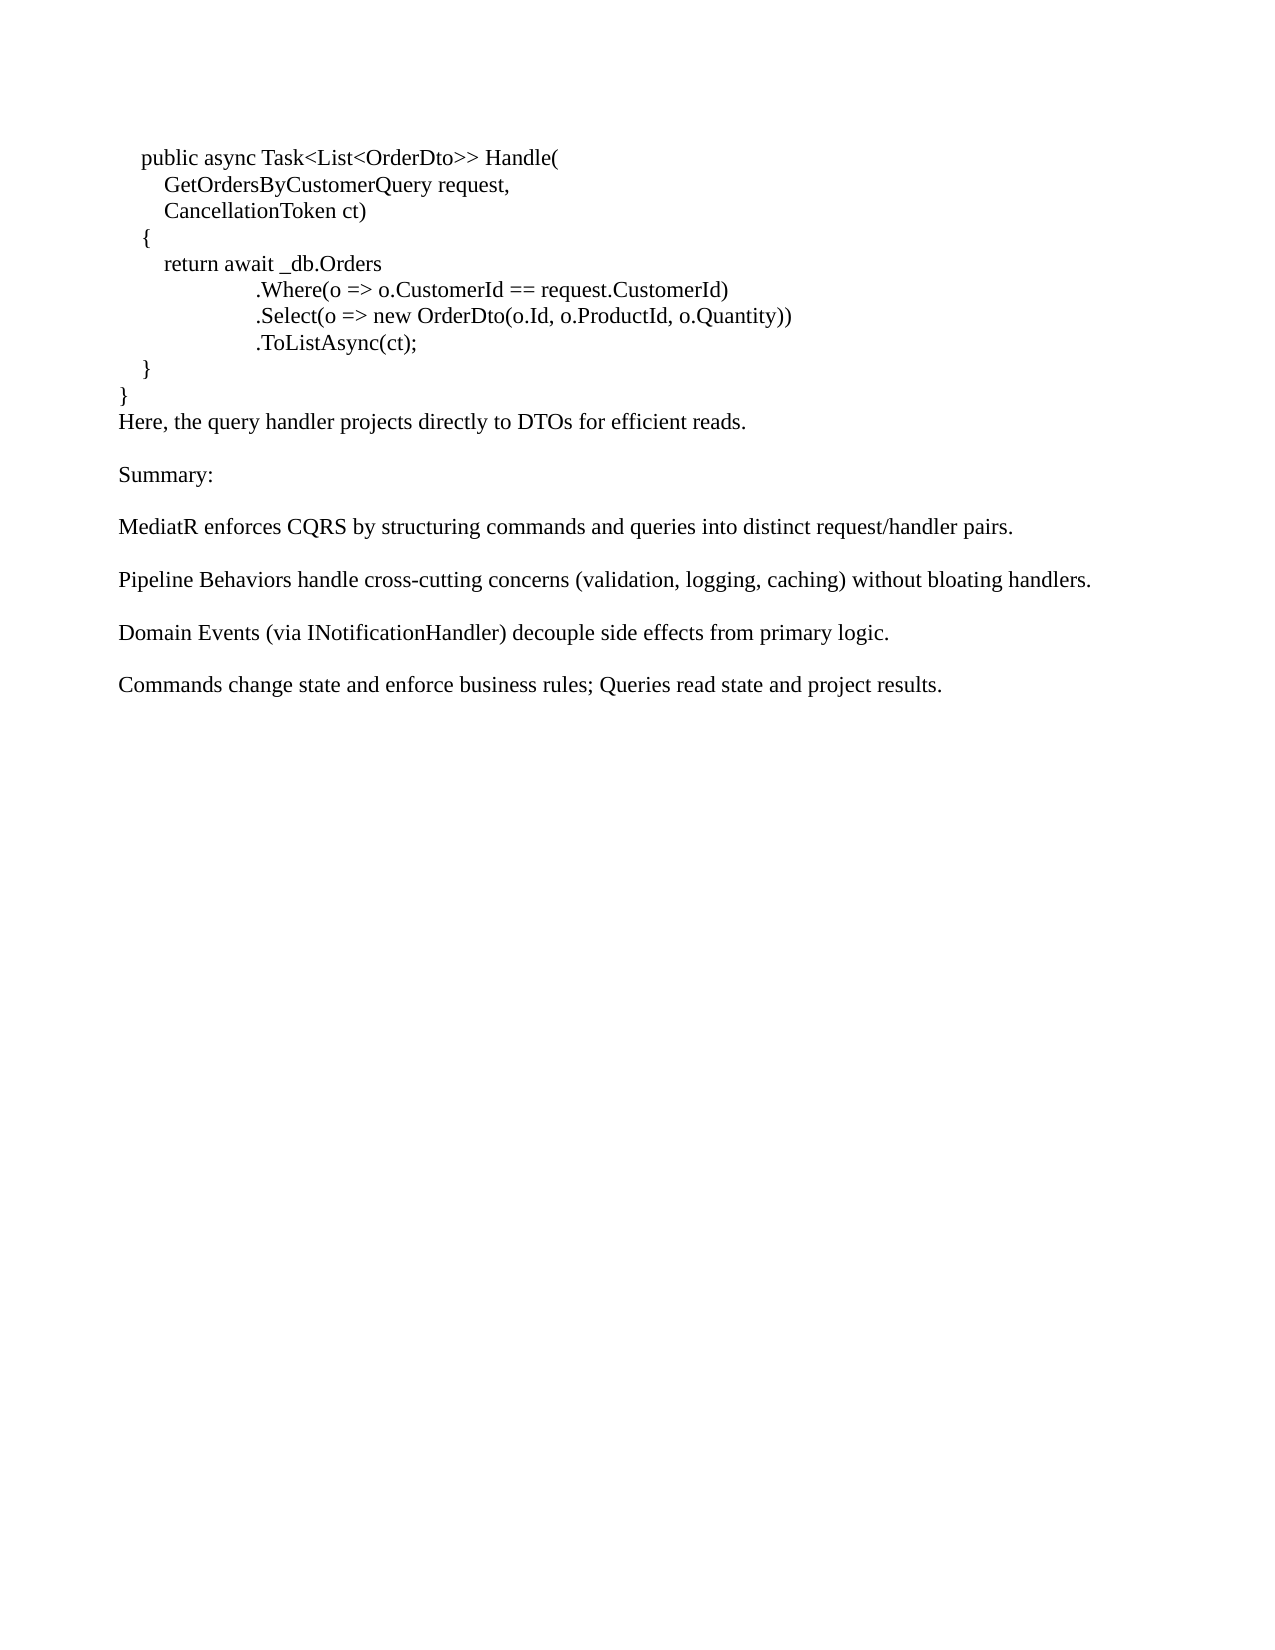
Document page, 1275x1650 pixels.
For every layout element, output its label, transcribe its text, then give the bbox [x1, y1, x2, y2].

text .ToListAsync(ct); [118, 329, 1157, 355]
text Here, the query handler projects directly to DTOs for efficient reads. [118, 408, 1157, 434]
text Domain Events (via INotificationHandler) decouple side effects from primary logic. [118, 619, 1157, 645]
text .Select(o => new OrderDto(o.Id, o.ProductId, o.Quantity)) [118, 303, 1157, 329]
text Commands change state and enforce business rules; Queries read state and project results. [118, 672, 1157, 698]
text Summary: [118, 461, 1157, 487]
text CancellationToken ct) [118, 197, 1157, 223]
text Pipeline Behaviors handle cross-cutting concerns (validation, logging, caching) without bloating handlers. [118, 566, 1157, 592]
text MediatR enforces CQRS by structuring commands and queries into distinct request/handler pairs. [118, 513, 1157, 540]
text { [118, 223, 1157, 250]
text GetOrdersByCustomerQuery request, [118, 171, 1157, 197]
text .Where(o => o.CustomerId == request.CustomerId) [118, 276, 1157, 303]
text } [118, 382, 1157, 408]
text return await _db.Orders [118, 250, 1157, 276]
text public async Task<List<OrderDto>> Handle( [118, 144, 1157, 171]
text } [118, 355, 1157, 382]
